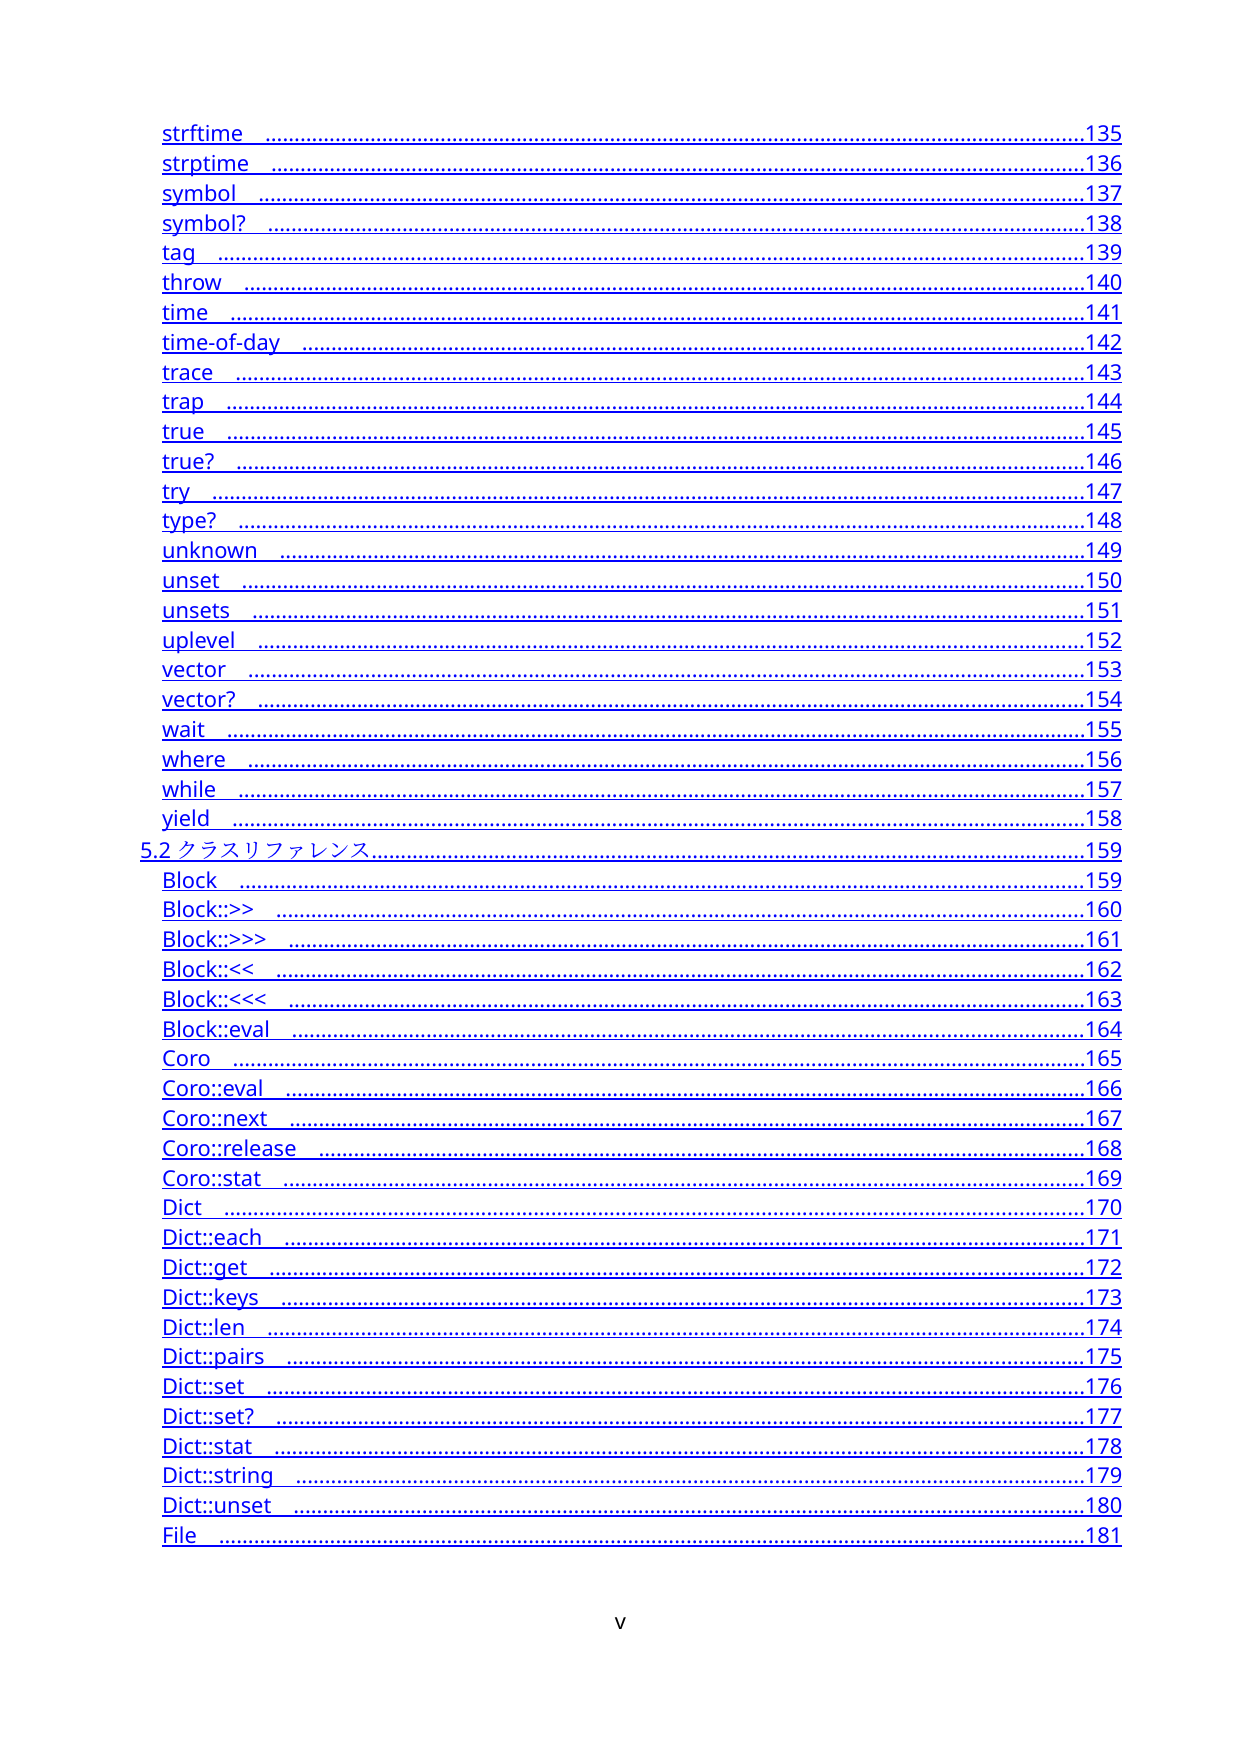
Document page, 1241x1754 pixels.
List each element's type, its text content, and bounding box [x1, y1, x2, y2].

text where 156 [162, 744, 1122, 769]
text Dict::get 172 [162, 1252, 1122, 1277]
text tag 139 [162, 237, 1122, 263]
text Dict::set 176 [162, 1371, 1122, 1396]
text unsets 151 [162, 595, 1122, 620]
text uplevel 152 [162, 624, 1122, 650]
text true 145 [162, 416, 1122, 441]
text unset 150 [162, 565, 1122, 590]
text Dict::len 174 [162, 1312, 1122, 1337]
text wait 155 [162, 714, 1122, 739]
text Dict::string 179 [162, 1461, 1122, 1486]
text time-of-day 142 [162, 327, 1122, 352]
text Coro::eval 166 [162, 1073, 1122, 1098]
text Block::<<< 163 [162, 984, 1122, 1009]
text Block::<< 162 [162, 954, 1122, 979]
text strftime 135 [162, 118, 1122, 143]
text Coro 165 [162, 1043, 1122, 1069]
text try 147 [162, 476, 1122, 501]
text Dict::unset 180 [162, 1490, 1122, 1515]
text Block::eval 164 [162, 1014, 1122, 1039]
text vector? 154 [162, 684, 1122, 709]
text Dict::stat 178 [162, 1431, 1122, 1456]
text Dict::keys 173 [162, 1282, 1122, 1307]
text trap 144 [162, 386, 1122, 411]
text yield 158 [162, 803, 1122, 829]
text Block 159 [162, 865, 1122, 890]
text symbol? 138 [162, 207, 1122, 233]
text trace 143 [162, 356, 1122, 382]
text strptime 136 [162, 148, 1122, 173]
text vector 153 [162, 654, 1122, 680]
text Dict 170 [162, 1192, 1122, 1218]
text true? 146 [162, 446, 1122, 471]
text Coro::release 168 [162, 1133, 1122, 1158]
text type? 148 [162, 505, 1122, 531]
text time 141 [162, 297, 1122, 322]
text Coro::stat 169 [162, 1163, 1122, 1188]
text Block::>>> 161 [162, 924, 1122, 949]
text Coro::next 167 [162, 1103, 1122, 1128]
text Dict::pairs 175 [162, 1341, 1122, 1366]
text while 157 [162, 773, 1122, 799]
text Block::>> 160 [162, 894, 1122, 920]
text throw 140 [162, 267, 1122, 292]
text unknown 149 [162, 535, 1122, 560]
text Dict::set? 177 [162, 1401, 1122, 1426]
text Dict::each 171 [162, 1222, 1122, 1247]
text File 181 [162, 1520, 1122, 1545]
text symbol 137 [162, 178, 1122, 203]
text 5.2 クラスリファレンス 159 [140, 833, 1122, 860]
